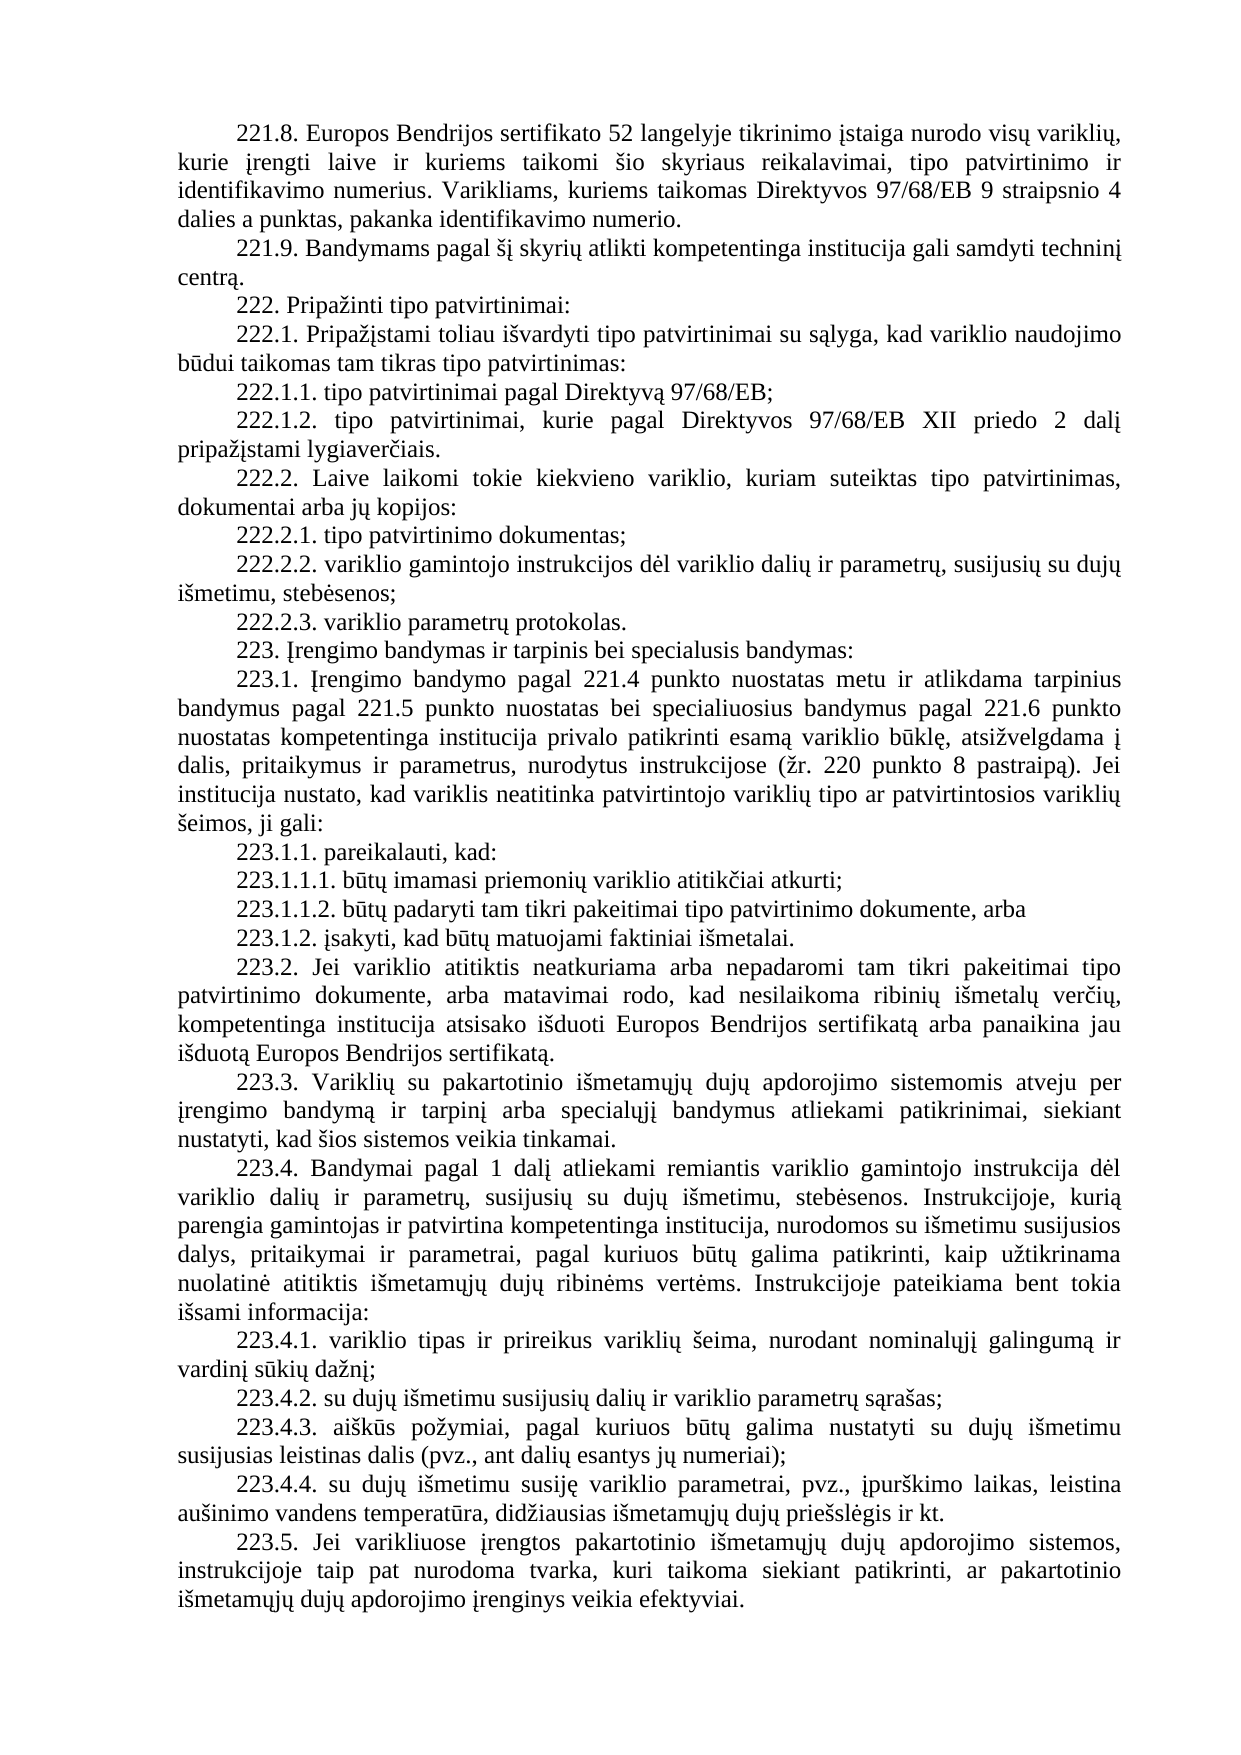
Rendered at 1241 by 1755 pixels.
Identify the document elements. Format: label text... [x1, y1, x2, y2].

text 222.1. Pripažįstami toliau išvardyti tipo patvirtinimai su sąlyga, kad variklio naudojimo būdui taikomas tam tikras tipo patvirtinimas: [177, 319, 1122, 377]
text 222.2.2. variklio gamintojo instrukcijos dėl variklio dalių ir parametrų, susijusių su dujų išmetimu, stebėsenos; [177, 549, 1122, 607]
text 222.1.2. tipo patvirtinimai, kurie pagal Direktyvos 97/68/EB XII priedo 2 dalį pripažįstami lygiaverčiais. [177, 406, 1122, 463]
text 222. Pripažinti tipo patvirtinimai: [177, 291, 1122, 319]
text 223.1.1. pareikalauti, kad: [177, 837, 1122, 866]
text 223.4.1. variklio tipas ir prireikus variklių šeima, nurodant nominalųjį galingumą ir vardinį sūkių dažnį; [177, 1326, 1122, 1383]
text 223.3. Variklių su pakartotinio išmetamųjų dujų apdorojimo sistemomis atveju per įrengimo bandymą ir tarpinį arba specialųjį bandymus atliekami patikrinimai, siekiant nustatyti, kad šios sistemos veikia tinkamai. [177, 1067, 1122, 1153]
text 223. Įrengimo bandymas ir tarpinis bei specialusis bandymas: [177, 636, 1122, 664]
text 223.5. Jei varikliuose įrengtos pakartotinio išmetamųjų dujų apdorojimo sistemos, instrukcijoje taip pat nurodoma tvarka, kuri taikoma siekiant patikrinti, ar pakartotinio išmetamųjų dujų apdorojimo įrenginys veikia efektyviai. [177, 1527, 1122, 1613]
text 223.4. Bandymai pagal 1 dalį atliekami remiantis variklio gamintojo instrukcija dėl variklio dalių ir parametrų, susijusių su dujų išmetimu, stebėsenos. Instrukcijoje, kurią parengia gamintojas ir patvirtina kompetentinga institucija, nurodomos su išmetimu susijusios dalys, pritaikymai ir parametrai, pagal kuriuos būtų galima patikrinti, kaip užtikrinama nuolatinė atitiktis išmetamųjų dujų ribinėms vertėms. Instrukcijoje pateikiama bent tokia išsami informacija: [177, 1153, 1122, 1326]
text 223.1.2. įsakyti, kad būtų matuojami faktiniai išmetalai. [177, 923, 1122, 952]
text 223.2. Jei variklio atitiktis neatkuriama arba nepadaromi tam tikri pakeitimai tipo patvirtinimo dokumente, arba matavimai rodo, kad nesilaikoma ribinių išmetalų verčių, kompetentinga institucija atsisako išduoti Europos Bendrijos sertifikatą arba panaikina jau išduotą Europos Bendrijos sertifikatą. [177, 952, 1122, 1067]
text 223.1. Įrengimo bandymo pagal 221.4 punkto nuostatas metu ir atlikdama tarpinius bandymus pagal 221.5 punkto nuostatas bei specialiuosius bandymus pagal 221.6 punkto nuostatas kompetentinga institucija privalo patikrinti esamą variklio būklę, atsižvelgdama į dalis, pritaikymus ir parametrus, nurodytus instrukcijose (žr. 220 punkto 8 pastraipą). Jei institucija nustato, kad variklis neatitinka patvirtintojo variklių tipo ar patvirtintosios variklių šeimos, ji gali: [177, 664, 1122, 837]
text 222.2.3. variklio parametrų protokolas. [177, 607, 1122, 636]
text 223.4.4. su dujų išmetimu susiję variklio parametrai, pvz., įpurškimo laikas, leistina aušinimo vandens temperatūra, didžiausias išmetamųjų dujų priešslėgis ir kt. [177, 1469, 1122, 1527]
text 223.1.1.2. būtų padaryti tam tikri pakeitimai tipo patvirtinimo dokumente, arba [177, 894, 1122, 923]
text 222.1.1. tipo patvirtinimai pagal Direktyvą 97/68/EB; [177, 377, 1122, 406]
text 221.9. Bandymams pagal šį skyrių atlikti kompetentinga institucija gali samdyti techninį centrą. [177, 233, 1122, 291]
text 223.4.2. su dujų išmetimu susijusių dalių ir variklio parametrų sąrašas; [177, 1383, 1122, 1412]
text 222.2.1. tipo patvirtinimo dokumentas; [177, 521, 1122, 549]
text 221.8. Europos Bendrijos sertifikato 52 langelyje tikrinimo įstaiga nurodo visų variklių, kurie įrengti laive ir kuriems taikomi šio skyriaus reikalavimai, tipo patvirtinimo ir identifikavimo numerius. Varikliams, kuriems taikomas Direktyvos 97/68/EB 9 straipsnio 4 dalies a punktas, pakanka identifikavimo numerio. [177, 118, 1122, 233]
text 222.2. Laive laikomi tokie kiekvieno variklio, kuriam suteiktas tipo patvirtinimas, dokumentai arba jų kopijos: [177, 463, 1122, 521]
text 223.1.1.1. būtų imamasi priemonių variklio atitikčiai atkurti; [177, 866, 1122, 894]
text 223.4.3. aiškūs požymiai, pagal kuriuos būtų galima nustatyti su dujų išmetimu susijusias leistinas dalis (pvz., ant dalių esantys jų numeriai); [177, 1412, 1122, 1469]
